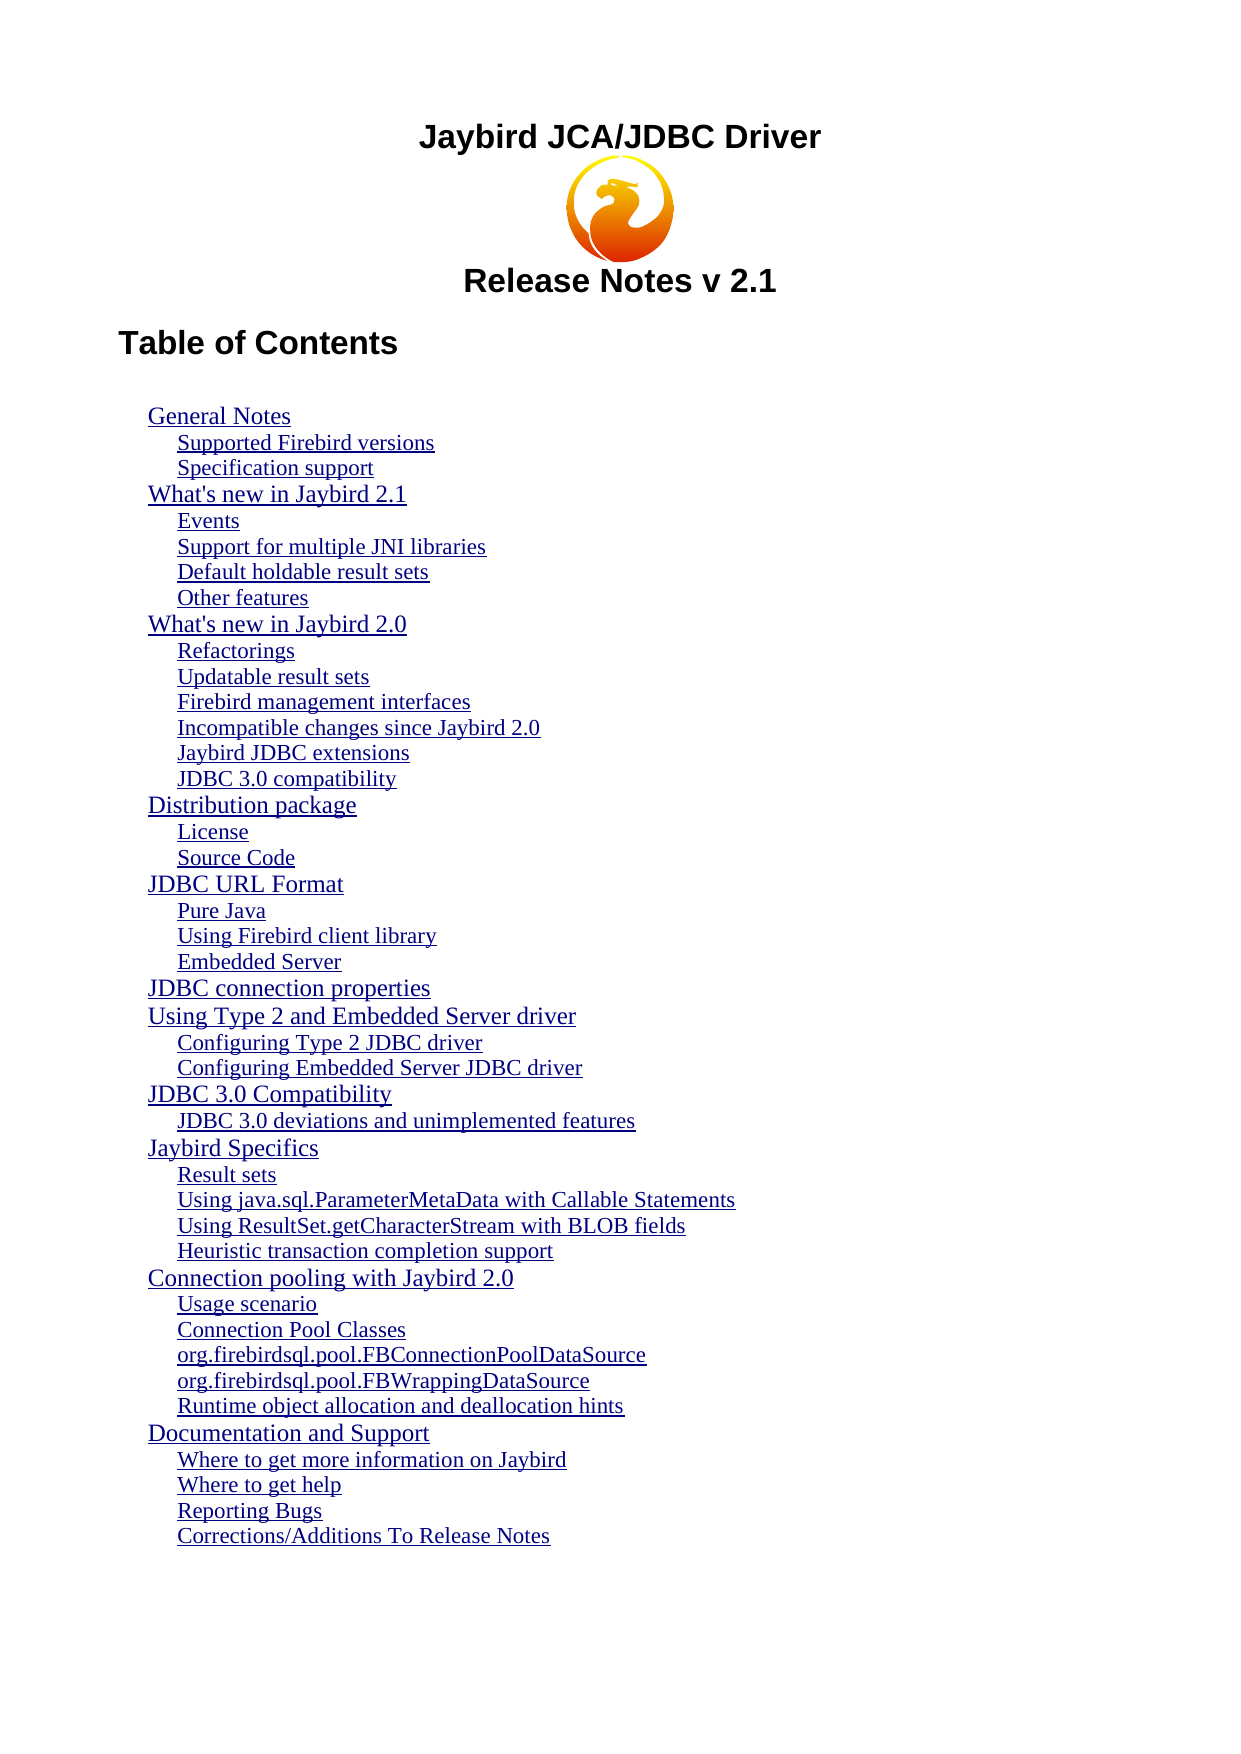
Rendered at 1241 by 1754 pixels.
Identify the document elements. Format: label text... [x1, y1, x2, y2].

text JDBC URL Format [148, 870, 1122, 898]
text Where to get help [177, 1472, 1122, 1498]
subtitle Table of Contents [118, 324, 1122, 362]
text What's new in Jaybird 2.1 [148, 481, 1122, 508]
text Pure Java [177, 898, 1122, 923]
text Updatable result sets [177, 663, 1122, 689]
text org.firebirdsql.pool.FBWrappingDataSource [177, 1368, 1122, 1393]
text Incompatible changes since Jaybird 2.0 [177, 714, 1122, 740]
text Firebird management interfaces [177, 689, 1122, 714]
text Jaybird JDBC extensions [177, 740, 1122, 766]
text License [177, 819, 1122, 844]
text Source Code [177, 844, 1122, 870]
text Result sets [177, 1162, 1122, 1187]
text Using java.sql.ParameterMetaData with Callable Statements [177, 1187, 1122, 1213]
text Configuring Type 2 JDBC driver [177, 1029, 1122, 1055]
text Default holdable result sets [177, 559, 1122, 585]
text Where to get more information on Jaybird [177, 1447, 1122, 1472]
text Embedded Server [177, 949, 1122, 974]
text JDBC connection properties [148, 974, 1122, 1002]
text Other features [177, 585, 1122, 610]
text Using ResultSet.getCharacterStream with BLOB fields [177, 1213, 1122, 1238]
text Connection Pool Classes [177, 1317, 1122, 1342]
text Using Type 2 and Embedded Server driver [148, 1002, 1122, 1029]
text Usage scenario [177, 1291, 1122, 1317]
subtitle Jaybird JCA/JDBC Driver Release Notes v 2.1 [118, 118, 1122, 299]
text org.firebirdsql.pool.FBConnectionPoolDataSource [177, 1342, 1122, 1368]
text JDBC 3.0 Compatibility [148, 1081, 1122, 1108]
text Refactorings [177, 638, 1122, 663]
text Heuristic transaction completion support [177, 1238, 1122, 1264]
text Specification support [177, 455, 1122, 481]
text Reporting Bugs [177, 1498, 1122, 1523]
text Configuring Embedded Server JDBC driver [177, 1055, 1122, 1081]
text JDBC 3.0 compatibility [177, 766, 1122, 791]
text JDBC 3.0 deviations and unimplemented features [177, 1108, 1122, 1134]
text Using Firebird client library [177, 923, 1122, 949]
text Documentation and Support [148, 1419, 1122, 1447]
text Support for multiple JNI libraries [177, 534, 1122, 559]
text Supported Firebird versions [177, 429, 1122, 455]
text Events [177, 508, 1122, 534]
text Runtime object allocation and deallocation hints [177, 1393, 1122, 1419]
text Corrections/Additions To Release Notes [177, 1523, 1122, 1549]
text What's new in Jaybird 2.0 [148, 610, 1122, 638]
text Connection pooling with Jaybird 2.0 [148, 1264, 1122, 1291]
text Distribution package [148, 791, 1122, 819]
text General Notes [148, 402, 1122, 429]
text Jaybird Specifics [148, 1134, 1122, 1162]
